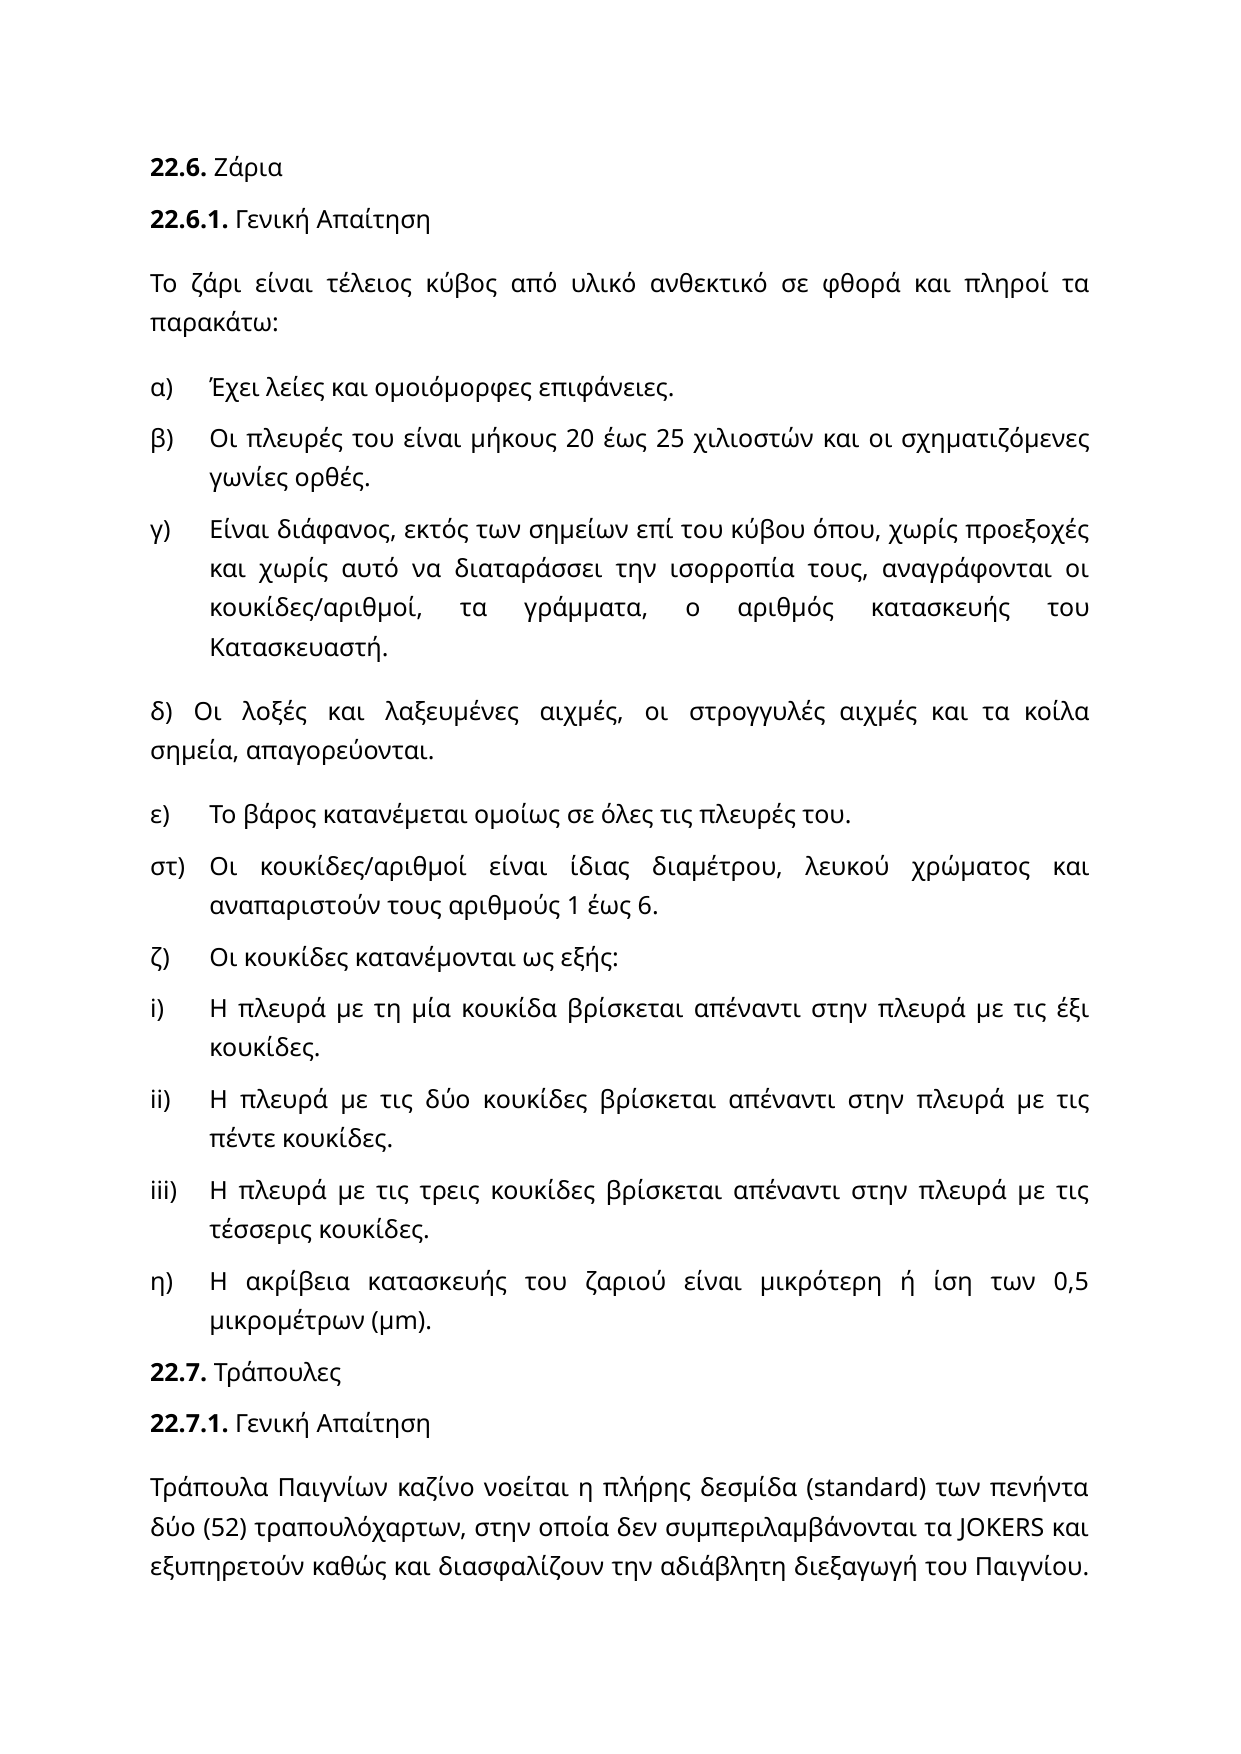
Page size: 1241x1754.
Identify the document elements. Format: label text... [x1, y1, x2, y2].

list ε) Το βάρος κατανέμεται ομοίως σε όλες τις πλευρές του. [150, 797, 1090, 831]
text 22.7.1. Γενική Απαίτηση [150, 1406, 1090, 1440]
list iii) Η πλευρά με τις τρεις κουκίδες βρίσκεται απέναντι στην πλευρά με τις τέσσερις κουκίδες. [150, 1172, 1090, 1246]
text δ) Οι λοξές και λαξευμένες αιχμές, οι στρογγυλές αιχμές και τα κοίλα σημεία, απαγορεύονται. [150, 693, 1090, 767]
list α) Έχει λείες και ομοιόμορφες επιφάνειες. [150, 369, 1090, 403]
list β) Οι πλευρές του είναι μήκους 20 έως 25 χιλιοστών και οι σχηματιζόμενες γωνίες ορθές. [150, 421, 1090, 494]
list i) Η πλευρά με τη μία κουκίδα βρίσκεται απέναντι στην πλευρά με τις έξι κουκίδες. [150, 991, 1090, 1064]
text 22.6.1. Γενική Απαίτηση [150, 202, 1090, 236]
list γ) Είναι διάφανος, εκτός των σημείων επί του κύβου όπου, χωρίς προεξοχές και χωρίς αυτό να διαταράσσει την ισορροπία τους, αναγράφονται οι κουκίδες/αριθμοί, τα γράμματα, ο αριθμός κατασκευής του Κατασκευαστή. [150, 512, 1090, 663]
text Το ζάρι είναι τέλειος κύβος από υλικό ανθεκτικό σε φθορά και πληροί τα παρακάτω: [150, 266, 1090, 339]
list στ) Οι κουκίδες/αριθμοί είναι ίδιας διαμέτρου, λευκού χρώματος και αναπαριστούν τους αριθμούς 1 έως 6. [150, 848, 1090, 922]
list η) Η ακρίβεια κατασκευής του ζαριού είναι μικρότερη ή ίση των 0,5 μικρομέτρων (μm). [150, 1263, 1090, 1337]
list ζ) Οι κουκίδες κατανέμονται ως εξής: [150, 939, 1090, 973]
text Τράπουλα Παιγνίων καζίνο νοείται η πλήρης δεσμίδα (standard) των πενήντα δύο (52) τραπουλόχαρτων, στην οποία δεν συμπεριλαμβάνονται τα JOKERS και εξυπηρετούν καθώς και διασφαλίζουν την αδιάβλητη διεξαγωγή του Παιγνίου. [150, 1470, 1090, 1582]
text 22.6. Ζάρια [150, 150, 1090, 184]
list ii) Η πλευρά με τις δύο κουκίδες βρίσκεται απέναντι στην πλευρά με τις πέντε κουκίδες. [150, 1082, 1090, 1155]
text 22.7. Τράπουλες [150, 1354, 1090, 1388]
